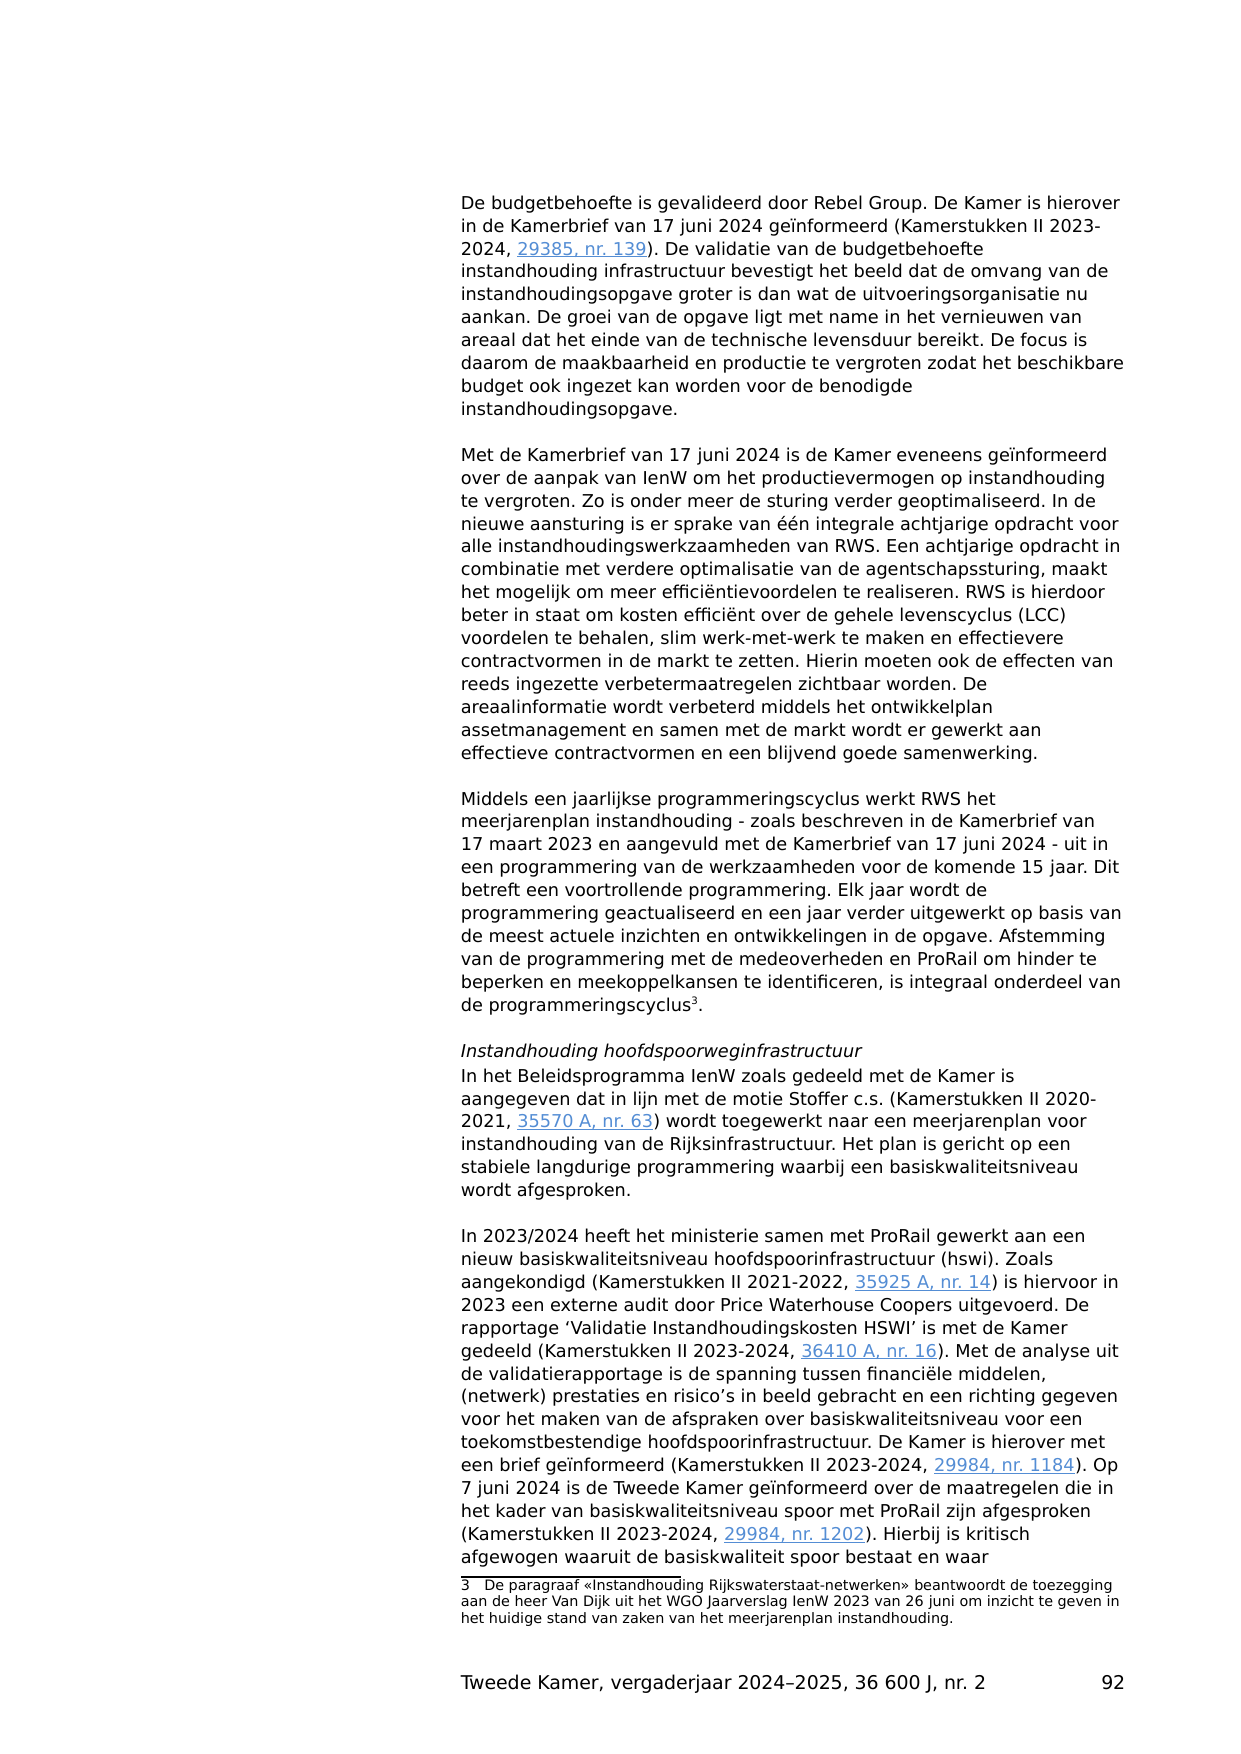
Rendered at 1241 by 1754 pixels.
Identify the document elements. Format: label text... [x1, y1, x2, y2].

text Instandhouding hoofdspoorweginfrastructuur [461, 1039, 1125, 1062]
text __De paragraaf «Instandhouding Rijkswaterstaat-netwerken» beantwoordt de toezegging aan de heer Van Dijk uit het WGO Jaarverslag IenW 2023 van 26 juni om inzicht te geven in het huidige stand van zaken van het meerjarenplan instandhouding. [461, 1577, 1125, 1627]
text In 2023/2024 heeft het ministerie samen met ProRail gewerkt aan een nieuw basiskwaliteitsniveau hoofdspoorinfrastructuur (hswi). Zoals aangekondigd (Kamerstukken II 2021-2022, 35925 A, nr. 14) is hiervoor in 2023 een externe audit door Price Waterhouse Coopers uitgevoerd. De rapportage ‘Validatie Instandhoudingskosten HSWI’ is met de Kamer gedeeld (Kamerstukken II 2023-2024, 36410 A, nr. 16). Met de analyse uit de validatierapportage is de spanning tussen financiële middelen, (netwerk) prestaties en risico’s in beeld gebracht en een richting gegeven voor het maken van de afspraken over basiskwaliteitsniveau voor een toekomstbestendige hoofdspoorinfrastructuur. De Kamer is hierover met een brief geïnformeerd (Kamerstukken II 2023-2024, 29984, nr. 1184). Op 7 juni 2024 is de Tweede Kamer geïnformeerd over de maatregelen die in het kader van basiskwaliteitsniveau spoor met ProRail zijn afgesproken (Kamerstukken II 2023-2024, 29984, nr. 1202). Hierbij is kritisch afgewogen waaruit de basiskwaliteit spoor bestaat en waar [461, 1224, 1125, 1568]
text De budgetbehoefte is gevalideerd door Rebel Group. De Kamer is hierover in de Kamerbrief van 17 juni 2024 geïnformeerd (Kamerstukken II 2023-2024, 29385, nr. 139). De validatie van de budgetbehoefte instandhouding infrastructuur bevestigt het beeld dat de omvang van de instandhoudingsopgave groter is dan wat de uitvoeringsorganisatie nu aankan. De groei van de opgave ligt met name in het vernieuwen van areaal dat het einde van de technische levensduur bereikt. De focus is daarom de maakbaarheid en productie te vergroten zodat het beschikbare budget ook ingezet kan worden voor de benodigde instandhoudingsopgave. [461, 191, 1125, 420]
text In het Beleidsprogramma IenW zoals gedeeld met de Kamer is aangegeven dat in lĳn met de motie Stoffer c.s. (Kamerstukken II 2020-2021, 35570 A, nr. 63) wordt toegewerkt naar een meerjarenplan voor instandhouding van de Rĳksinfrastructuur. Het plan is gericht op een stabiele langdurige programmering waarbĳ een basiskwaliteitsniveau wordt afgesproken. [461, 1064, 1125, 1201]
text Middels een jaarlijkse programmeringscyclus werkt RWS het meerjarenplan instandhouding - zoals beschreven in de Kamerbrief van 17 maart 2023 en aangevuld met de Kamerbrief van 17 juni 2024 - uit in een programmering van de werkzaamheden voor de komende 15 jaar. Dit betreft een voortrollende programmering. Elk jaar wordt de programmering geactualiseerd en een jaar verder uitgewerkt op basis van de meest actuele inzichten en ontwikkelingen in de opgave. Afstemming van de programmering met de medeoverheden en ProRail om hinder te beperken en meekoppelkansen te identificeren, is integraal onderdeel van de programmeringscyclus. [461, 787, 1125, 1016]
text Met de Kamerbrief van 17 juni 2024 is de Kamer eveneens geïnformeerd over de aanpak van IenW om het productievermogen op instandhouding te vergroten. Zo is onder meer de sturing verder geoptimaliseerd. In de nieuwe aansturing is er sprake van één integrale achtjarige opdracht voor alle instandhoudingswerkzaamheden van RWS. Een achtjarige opdracht in combinatie met verdere optimalisatie van de agentschapssturing, maakt het mogelijk om meer efficiëntievoordelen te realiseren. RWS is hierdoor beter in staat om kosten efficiënt over de gehele levenscyclus (LCC) voordelen te behalen, slim werk-met-werk te maken en effectievere contractvormen in de markt te zetten. Hierin moeten ook de effecten van reeds ingezette verbetermaatregelen zichtbaar worden. De areaalinformatie wordt verbeterd middels het ontwikkelplan assetmanagement en samen met de markt wordt er gewerkt aan effectieve contractvormen en een blijvend goede samenwerking. [461, 443, 1125, 764]
